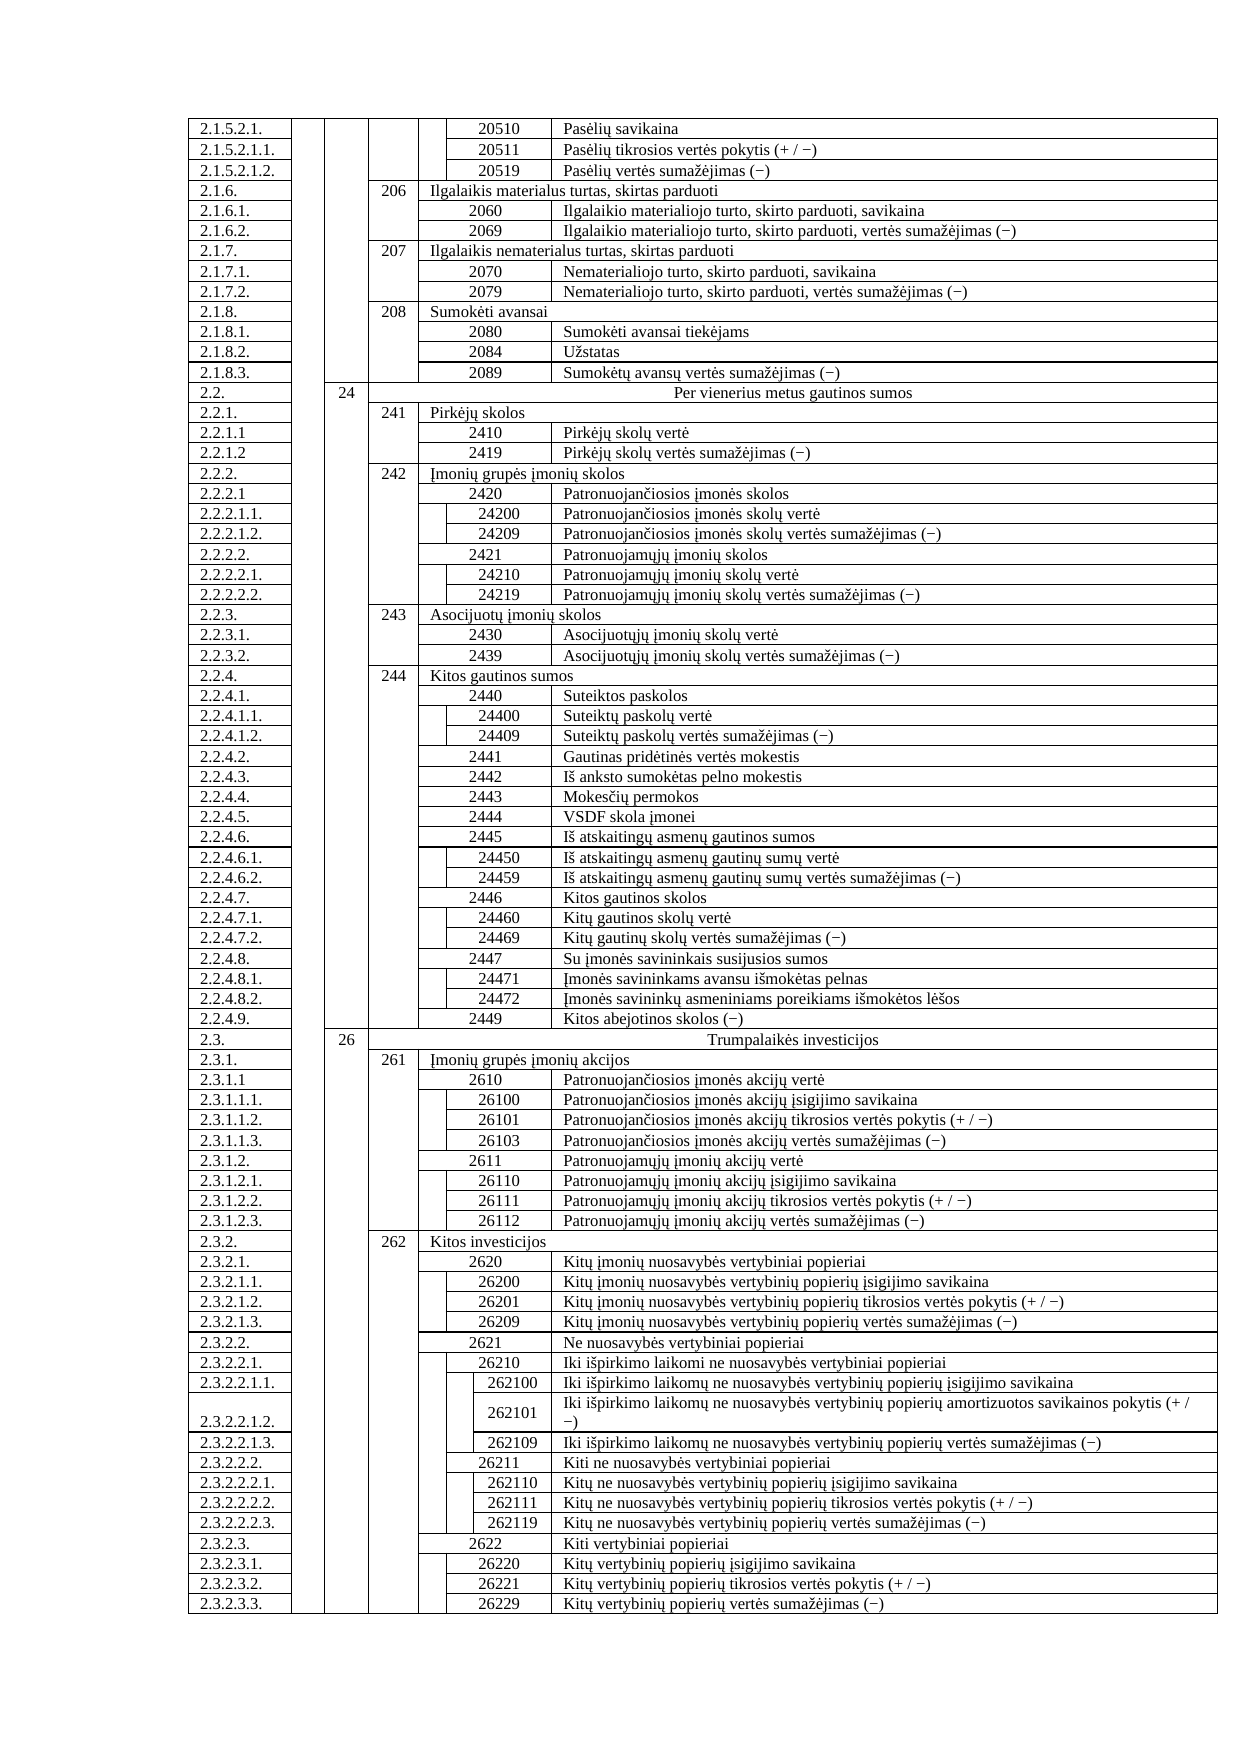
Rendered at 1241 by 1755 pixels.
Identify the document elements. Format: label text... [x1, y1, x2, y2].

table_cell [292, 119, 324, 1613]
table_cell 24471 [447, 969, 551, 988]
table_cell 2.3.2.1.1. [189, 1272, 291, 1291]
table_cell 2.3.2.2.2.3. [189, 1513, 291, 1532]
table_cell 2060 [419, 201, 551, 220]
table_cell [419, 565, 446, 604]
table_cell 2.3.1.1 [189, 1070, 291, 1089]
table_cell 2.3.2.1.2. [189, 1292, 291, 1311]
table_cell Patronuojančiosios įmonės akcijų tikrosios vertės pokytis (+ / −) [552, 1110, 1217, 1129]
table_cell 2.2.2.1.1. [189, 504, 291, 523]
table_cell Pasėlių savikaina [552, 119, 1217, 138]
table_cell 2.1.7.1. [189, 261, 291, 281]
table_cell 208 [369, 302, 418, 382]
table_cell 2.3.2.2.2.2. [189, 1493, 291, 1512]
table_cell 2.3. [189, 1029, 291, 1048]
table_cell 2.2.2.2. [189, 544, 291, 563]
table_cell 2.2.3. [189, 605, 291, 624]
table_cell [419, 1554, 446, 1613]
table_cell Kitų vertybinių popierių vertės sumažėjimas (−) [552, 1594, 1217, 1613]
table_cell 24469 [447, 928, 551, 947]
table_cell Trumpalaikės investicijos [369, 1029, 1217, 1048]
table_cell 26229 [447, 1594, 551, 1613]
table_cell 2.3.2.3.3. [189, 1594, 291, 1613]
table_cell Asocijuotų įmonių skolos [419, 605, 1217, 624]
table_cell 2084 [419, 342, 551, 361]
table_cell VSDF skola įmonei [552, 807, 1217, 826]
table_cell 2.2.4.2. [189, 746, 291, 766]
table_cell 2620 [419, 1252, 551, 1271]
table_cell 2444 [419, 807, 551, 826]
table_cell 24219 [447, 585, 551, 604]
table_cell 24450 [447, 848, 551, 867]
table_cell Per vienerius metus gautinos sumos [369, 383, 1217, 402]
table_cell 26100 [447, 1090, 551, 1109]
table_cell 2070 [419, 261, 551, 281]
table_cell 24210 [447, 565, 551, 584]
table_cell Sumokėti avansai tiekėjams [552, 322, 1217, 341]
table_cell Pirkėjų skolų vertė [552, 423, 1217, 442]
table_cell 2441 [419, 746, 551, 766]
table_cell 26220 [447, 1554, 551, 1573]
table_cell 2.2.4.8.1. [189, 969, 291, 988]
table_cell 2440 [419, 686, 551, 705]
table_cell 2079 [419, 282, 551, 301]
table_cell 26221 [447, 1574, 551, 1593]
table_cell Iš atskaitingų asmenų gautinos sumos [552, 827, 1217, 846]
table_cell Kitos abejotinos skolos (−) [552, 1009, 1217, 1028]
table_cell 2.3.2.2.1. [189, 1353, 291, 1372]
table_cell 2.1.8.2. [189, 342, 291, 361]
table_cell Kitų įmonių nuosavybės vertybinių popierių tikrosios vertės pokytis (+ / −) [552, 1292, 1217, 1311]
table_cell Mokesčių permokos [552, 787, 1217, 806]
table_cell 2.1.8.1. [189, 322, 291, 341]
table_cell Iki išpirkimo laikomų ne nuosavybės vertybinių popierių vertės sumažėjimas (−) [552, 1433, 1217, 1452]
table_cell 26 [325, 1029, 368, 1613]
table_cell 2.3.2.2.1.1. [189, 1373, 291, 1392]
table_cell 2439 [419, 645, 551, 664]
table_cell Įmonės savininkų asmeniniams poreikiams išmokėtos lėšos [552, 989, 1217, 1008]
table_cell 2.3.1.1.1. [189, 1090, 291, 1109]
table_cell [325, 119, 368, 382]
table_cell Patronuojamųjų įmonių akcijų vertės sumažėjimas (−) [552, 1211, 1217, 1230]
table_cell [419, 1171, 446, 1230]
table_cell 2.3.2.3.2. [189, 1574, 291, 1593]
table_cell [419, 706, 446, 745]
table_cell 2.2.1.2 [189, 443, 291, 462]
table_cell 2419 [419, 443, 551, 462]
table_cell 262110 [474, 1473, 551, 1492]
table_cell Patronuojamųjų įmonių akcijų įsigijimo savikaina [552, 1171, 1217, 1190]
table_cell 261 [369, 1050, 418, 1230]
table_cell Iš anksto sumokėtas pelno mokestis [552, 767, 1217, 786]
table_cell 2.2.4.8.2. [189, 989, 291, 1008]
table_cell 207 [369, 241, 418, 301]
table_cell 2.3.2.3.1. [189, 1554, 291, 1573]
table_cell Sumokėti avansai [419, 302, 1217, 321]
table_cell 24460 [447, 908, 551, 927]
table_cell Iš atskaitingų asmenų gautinų sumų vertės sumažėjimas (−) [552, 868, 1217, 887]
table_cell 2.3.1.2.1. [189, 1171, 291, 1190]
table_cell Patronuojamųjų įmonių akcijų tikrosios vertės pokytis (+ / −) [552, 1191, 1217, 1210]
table_cell 26103 [447, 1130, 551, 1149]
table_cell 206 [369, 181, 418, 240]
table_cell 2.1.8.3. [189, 363, 291, 382]
table_cell Patronuojamųjų įmonių skolų vertės sumažėjimas (−) [552, 585, 1217, 604]
table_cell 2421 [419, 544, 551, 563]
table_cell Nematerialiojo turto, skirto parduoti, savikaina [552, 261, 1217, 281]
table_cell Suteiktos paskolos [552, 686, 1217, 705]
table_cell 2.3.2.2.1.3. [189, 1433, 291, 1452]
table_cell 2.2.2.1.2. [189, 524, 291, 543]
table_cell Kitos gautinos skolos [552, 888, 1217, 907]
table_cell 2.3.2.2.1.2. [189, 1393, 291, 1431]
table_cell 2.3.1.1.2. [189, 1110, 291, 1129]
table_cell 2.2.4.9. [189, 1009, 291, 1028]
table_cell 24400 [447, 706, 551, 725]
table_cell Ilgalaikio materialiojo turto, skirto parduoti, vertės sumažėjimas (−) [552, 221, 1217, 240]
table_cell Ne nuosavybės vertybiniai popieriai [552, 1333, 1217, 1352]
table_cell Patronuojamųjų įmonių skolų vertė [552, 565, 1217, 584]
table_cell 2.3.1.1.3. [189, 1130, 291, 1149]
table_cell 244 [369, 666, 418, 1028]
table_cell 24409 [447, 726, 551, 745]
table_cell Patronuojamųjų įmonių skolos [552, 544, 1217, 563]
table_cell 262 [369, 1231, 418, 1613]
table_cell 2.2.4.6.2. [189, 868, 291, 887]
table_cell Patronuojančiosios įmonės akcijų įsigijimo savikaina [552, 1090, 1217, 1109]
table_cell 2.2.4.6. [189, 827, 291, 846]
table_cell 2080 [419, 322, 551, 341]
table_cell [419, 969, 446, 1008]
table_cell Asocijuotųjų įmonių skolų vertė [552, 625, 1217, 644]
table_cell 24459 [447, 868, 551, 887]
table_cell Įmonės savininkams avansu išmokėtas pelnas [552, 969, 1217, 988]
table_cell Patronuojančiosios įmonės skolos [552, 484, 1217, 503]
table_cell Kiti vertybiniai popieriai [552, 1534, 1217, 1553]
table_cell 262119 [474, 1513, 551, 1532]
table_cell 262111 [474, 1493, 551, 1512]
table_cell 2.2.4.3. [189, 767, 291, 786]
table_cell 2449 [419, 1009, 551, 1028]
table_cell 262109 [474, 1433, 551, 1452]
table_cell [419, 848, 446, 887]
table_cell 2.3.2.2.2. [189, 1453, 291, 1472]
table_cell [447, 1473, 473, 1532]
table_cell 26101 [447, 1110, 551, 1129]
table_cell 2.3.2.3. [189, 1534, 291, 1553]
table_cell 2.3.1. [189, 1050, 291, 1069]
table_cell 26112 [447, 1211, 551, 1230]
table_cell 2.1.7. [189, 241, 291, 260]
table_cell 2430 [419, 625, 551, 644]
table_cell 2.1.7.2. [189, 282, 291, 301]
table_cell 2.2.4.5. [189, 807, 291, 826]
table_cell 2.2.1. [189, 403, 291, 422]
table_cell Su įmonės savininkais susijusios sumos [552, 949, 1217, 968]
table_cell Iki išpirkimo laikomų ne nuosavybės vertybinių popierių įsigijimo savikaina [552, 1373, 1217, 1392]
table_cell 26210 [447, 1353, 551, 1372]
table_cell Pirkėjų skolų vertės sumažėjimas (−) [552, 443, 1217, 462]
table_cell 2.1.6.1. [189, 201, 291, 220]
table_cell Gautinas pridėtinės vertės mokestis [552, 746, 1217, 766]
table_cell 2.1.5.2.1.1. [189, 139, 291, 159]
table_cell Patronuojančiosios įmonės akcijų vertė [552, 1070, 1217, 1089]
table_cell 2.1.5.2.1.2. [189, 160, 291, 179]
table_cell 26201 [447, 1292, 551, 1311]
table_cell 2.3.2.1. [189, 1252, 291, 1271]
table_cell [419, 504, 446, 543]
table_cell Kitos investicijos [419, 1231, 1217, 1251]
table_cell Patronuojančiosios įmonės akcijų vertės sumažėjimas (−) [552, 1130, 1217, 1149]
table_cell 2.3.1.2.2. [189, 1191, 291, 1210]
table_cell 2420 [419, 484, 551, 503]
table_cell Kiti ne nuosavybės vertybiniai popieriai [552, 1453, 1217, 1472]
table_cell 2.2.4.1. [189, 686, 291, 705]
table_cell 2446 [419, 888, 551, 907]
table_cell 2.2.4.1.2. [189, 726, 291, 745]
table_cell Sumokėtų avansų vertės sumažėjimas (−) [552, 363, 1217, 382]
table_cell [369, 119, 418, 179]
table_cell 243 [369, 605, 418, 664]
table_cell 2443 [419, 787, 551, 806]
table_cell Įmonių grupės įmonių akcijos [419, 1050, 1217, 1069]
table_cell 2.2.4.8. [189, 949, 291, 968]
table_cell Kitų gautinų skolų vertės sumažėjimas (−) [552, 928, 1217, 947]
table_cell 2.2.4.1.1. [189, 706, 291, 725]
table_cell 262101 [474, 1393, 551, 1431]
table_cell 24472 [447, 989, 551, 1008]
table_cell Kitų ne nuosavybės vertybinių popierių tikrosios vertės pokytis (+ / −) [552, 1493, 1217, 1512]
table_cell 26200 [447, 1272, 551, 1291]
table_cell 24 [325, 383, 368, 1028]
table_cell 2611 [419, 1151, 551, 1170]
table_cell 2.2.2.2.2. [189, 585, 291, 604]
table_cell Kitų įmonių nuosavybės vertybiniai popieriai [552, 1252, 1217, 1271]
table_cell [419, 1090, 446, 1149]
table_cell 2445 [419, 827, 551, 846]
table_cell 2069 [419, 221, 551, 240]
table_cell 2.2.1.1 [189, 423, 291, 442]
table_cell 2.2.2.2.1. [189, 565, 291, 584]
table_cell Patronuojančiosios įmonės skolų vertė [552, 504, 1217, 523]
table_cell Iš atskaitingų asmenų gautinų sumų vertė [552, 848, 1217, 867]
table_cell 2610 [419, 1070, 551, 1089]
table_cell 2.2.2.1 [189, 484, 291, 503]
table_cell 2.3.1.2. [189, 1151, 291, 1170]
table_cell Pasėlių vertės sumažėjimas (−) [552, 160, 1217, 179]
table_cell 24209 [447, 524, 551, 543]
table_cell Kitų įmonių nuosavybės vertybinių popierių įsigijimo savikaina [552, 1272, 1217, 1291]
table_cell 2.3.1.2.3. [189, 1211, 291, 1230]
table_cell Kitų ne nuosavybės vertybinių popierių įsigijimo savikaina [552, 1473, 1217, 1492]
table_cell Ilgalaikis nematerialus turtas, skirtas parduoti [419, 241, 1217, 260]
table_cell 2.2.4.7.2. [189, 928, 291, 947]
table_cell Ilgalaikio materialiojo turto, skirto parduoti, savikaina [552, 201, 1217, 220]
table_cell 2621 [419, 1333, 551, 1352]
table_cell 2.3.2. [189, 1231, 291, 1251]
table_cell 26209 [447, 1312, 551, 1331]
table_cell 2.3.2.2.2.1. [189, 1473, 291, 1492]
table_cell Įmonių grupės įmonių skolos [419, 464, 1217, 483]
table_cell Asocijuotųjų įmonių skolų vertės sumažėjimas (−) [552, 645, 1217, 664]
table_cell Iki išpirkimo laikomi ne nuosavybės vertybiniai popieriai [552, 1353, 1217, 1372]
table_cell 26211 [447, 1453, 551, 1472]
table_cell 2089 [419, 363, 551, 382]
table_cell 2.1.6. [189, 181, 291, 200]
table_cell 2447 [419, 949, 551, 968]
table_cell 20510 [447, 119, 551, 138]
table_cell 20519 [447, 160, 551, 179]
table_cell Iki išpirkimo laikomų ne nuosavybės vertybinių popierių amortizuotos savikainos pokytis (+ / −) [552, 1393, 1217, 1431]
table_cell Kitų vertybinių popierių įsigijimo savikaina [552, 1554, 1217, 1573]
table_cell Kitos gautinos sumos [419, 666, 1217, 685]
table_cell 2.2. [189, 383, 291, 402]
table_cell 242 [369, 464, 418, 604]
table_cell 26111 [447, 1191, 551, 1210]
table_cell [447, 1373, 473, 1452]
table_cell 2.2.4.7.1. [189, 908, 291, 927]
table_cell Patronuojančiosios įmonės skolų vertės sumažėjimas (−) [552, 524, 1217, 543]
table_cell 2.3.2.2. [189, 1333, 291, 1352]
table_cell 2.2.2. [189, 464, 291, 483]
table_cell Kitų įmonių nuosavybės vertybinių popierių vertės sumažėjimas (−) [552, 1312, 1217, 1331]
table_cell 2.1.8. [189, 302, 291, 321]
table_cell [419, 1272, 446, 1331]
table_cell 2.2.4.7. [189, 888, 291, 907]
table_cell 2.1.6.2. [189, 221, 291, 240]
table_cell 2.2.4.6.1. [189, 848, 291, 867]
table_cell [419, 119, 446, 179]
table_cell Pasėlių tikrosios vertės pokytis (+ / −) [552, 139, 1217, 159]
table_cell Kitų vertybinių popierių tikrosios vertės pokytis (+ / −) [552, 1574, 1217, 1593]
table_cell Pirkėjų skolos [419, 403, 1217, 422]
table_cell Nematerialiojo turto, skirto parduoti, vertės sumažėjimas (−) [552, 282, 1217, 301]
table_cell 20511 [447, 139, 551, 159]
table_cell 2.2.3.2. [189, 645, 291, 664]
table_cell 26110 [447, 1171, 551, 1190]
table_cell Kitų ne nuosavybės vertybinių popierių vertės sumažėjimas (−) [552, 1513, 1217, 1532]
table_cell 2442 [419, 767, 551, 786]
table_cell [419, 908, 446, 947]
table_cell Suteiktų paskolų vertės sumažėjimas (−) [552, 726, 1217, 745]
table_cell 2.2.3.1. [189, 625, 291, 644]
table_cell Užstatas [552, 342, 1217, 361]
table_cell 241 [369, 403, 418, 462]
table_cell 2410 [419, 423, 551, 442]
table_cell 2622 [419, 1534, 551, 1553]
table_cell 24200 [447, 504, 551, 523]
table_cell [419, 1353, 446, 1532]
table_cell 2.2.4.4. [189, 787, 291, 806]
table_cell Suteiktų paskolų vertė [552, 706, 1217, 725]
table_cell Ilgalaikis materialus turtas, skirtas parduoti [419, 181, 1217, 200]
table_cell Kitų gautinos skolų vertė [552, 908, 1217, 927]
table_cell 2.1.5.2.1. [189, 119, 291, 138]
table_cell 262100 [474, 1373, 551, 1392]
table_cell 2.3.2.1.3. [189, 1312, 291, 1331]
table_cell Patronuojamųjų įmonių akcijų vertė [552, 1151, 1217, 1170]
table_cell 2.2.4. [189, 666, 291, 685]
